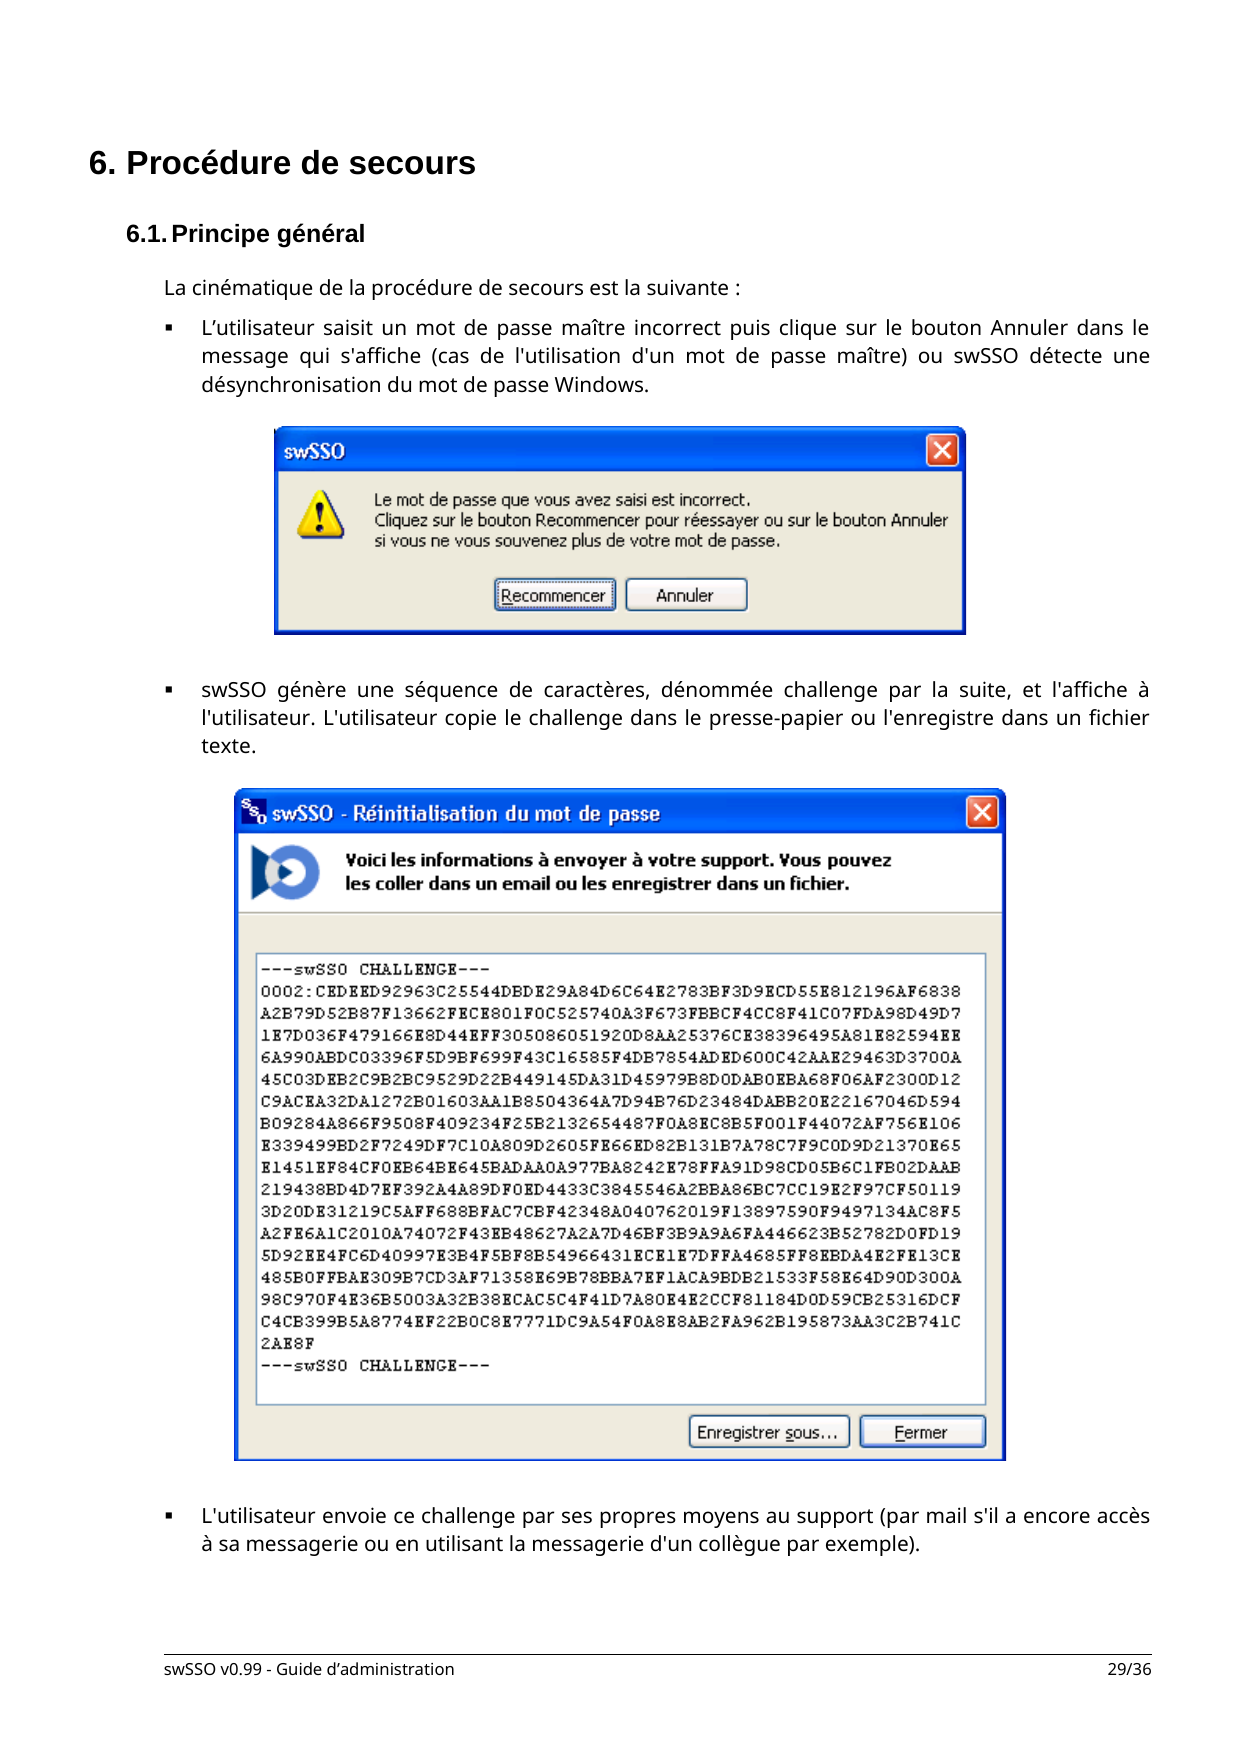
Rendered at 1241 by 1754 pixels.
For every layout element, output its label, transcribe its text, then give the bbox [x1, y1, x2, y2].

subtitle Principe général [126, 219, 1152, 248]
list L’utilisateur saisit un mot de passe maître incorrect puis clique sur le bouton Annuler dans le message qui s'affiche (cas de l'utilisation d'un mot de passe maître) ou swSSO détecte une désynchronisation du mot de passe Windows. [164, 313, 1152, 398]
subtitle Procédure de secours [89, 143, 1152, 182]
picture [274, 426, 967, 635]
text La cinématique de la procédure de secours est la suivante : [164, 273, 1152, 301]
list L'utilisateur envoie ce challenge par ses propres moyens au support (par mail s'il a encore accès à sa messagerie ou en utilisant la messagerie d'un collègue par exemple). [164, 1501, 1152, 1558]
list swSSO génère une séquence de caractères, dénommée challenge par la suite, et l'affiche à l'utilisateur. L'utilisateur copie le challenge dans le presse-papier ou l'enregistre dans un fichier texte. [164, 675, 1152, 760]
